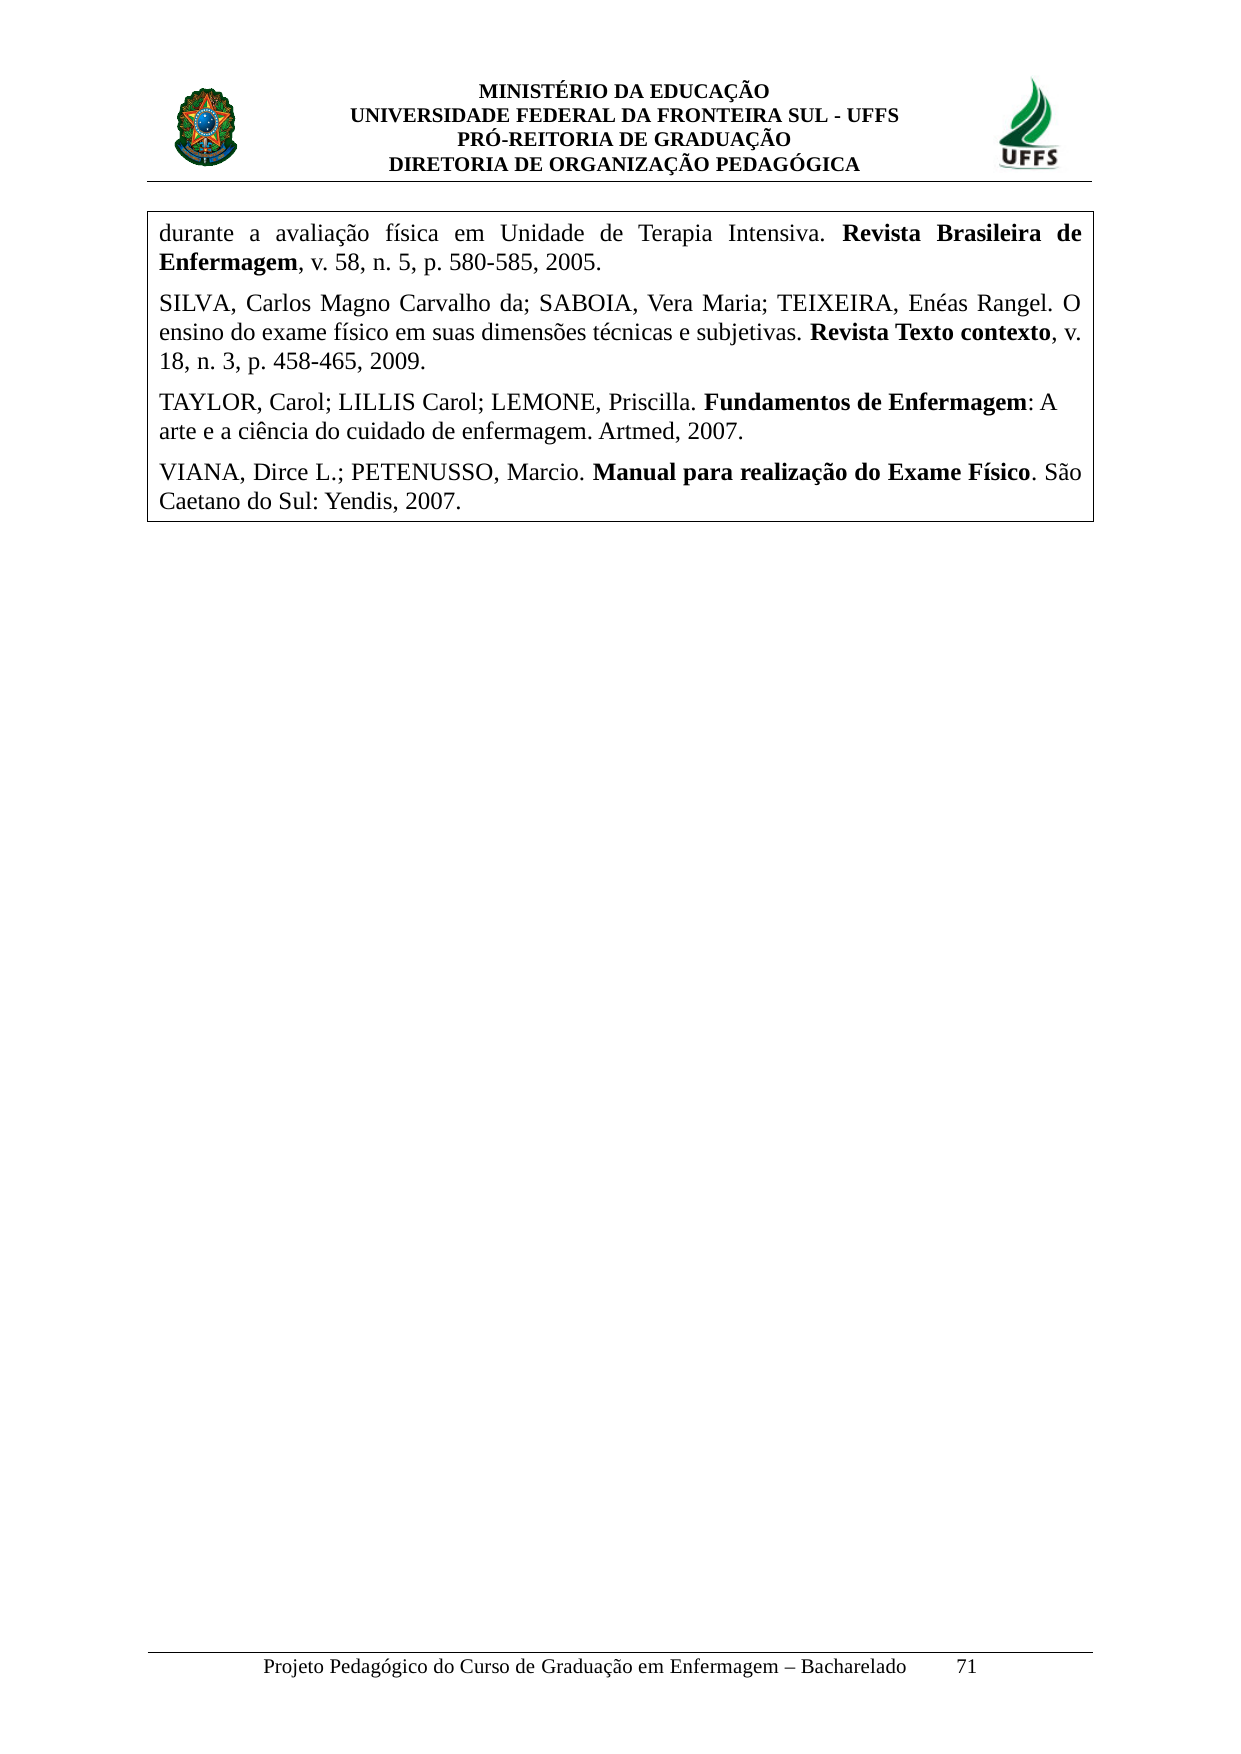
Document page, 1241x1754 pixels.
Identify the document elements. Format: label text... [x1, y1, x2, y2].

picture [173, 87, 238, 168]
table_cell durante a avaliação física em Unidade de Terapia Intensiva. Revista Brasileira de Enfermagem, v. 58, n. 5, p. 580-585, 2005. SILVA, Carlos Magno Carvalho da; SABOIA, Vera Maria; TEIXEIRA, Enéas Rangel. O ensino do exame físico em suas dimensões técnicas e subjetivas. Revista Texto contexto, v. 18, n. 3, p. 458-465, 2009. TAYLOR, Carol; LILLIS Carol; LEMONE, Priscilla. Fundamentos de Enfermagem: A arte e a ciência do cuidado de enfermagem. Artmed, 2007. VIANA, Dirce L.; PETENUSSO, Marcio. Manual para realização do Exame Físico. São Caetano do Sul: Yendis, 2007. [148, 212, 1093, 521]
picture [984, 75, 1075, 173]
